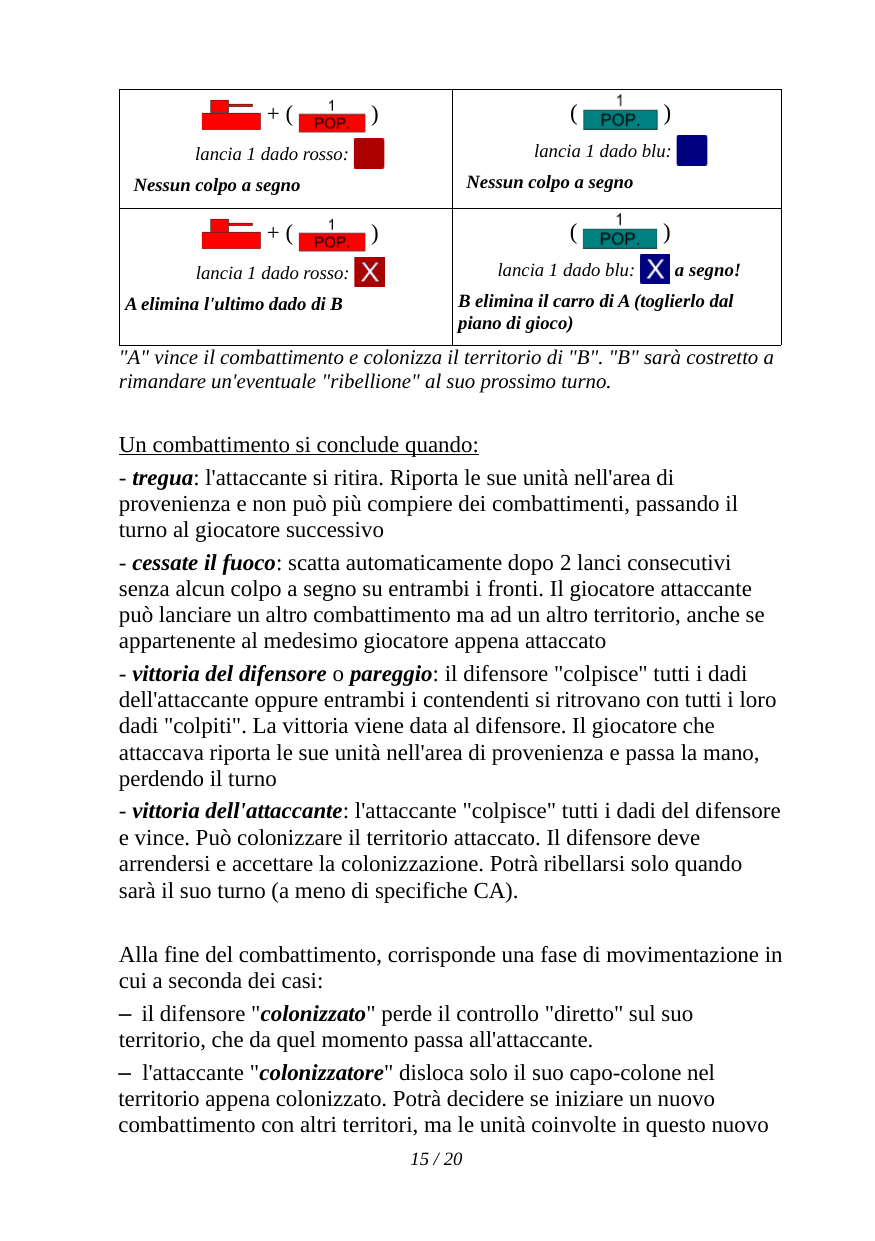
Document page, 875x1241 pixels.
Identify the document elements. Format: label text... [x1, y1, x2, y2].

picture [201, 216, 261, 249]
table_cell ( ) lancia 1 dado blu: Nessun colpo a segno [453, 90, 781, 207]
picture [583, 94, 658, 130]
text "A" vince il combattimento e colonizza il territorio di "B". "B" sarà costretto a rimandare un'eventuale "ribellione" al suo prossimo turno. [119, 345, 786, 393]
picture [298, 213, 366, 252]
list l'attaccante "colonizzatore" disloca solo il suo capo-colone nel territorio appena colonizzato. Potrà decidere se iniziare un nuovo combattimento con altri territori, ma le unità coinvolte in questo nuovo [118, 1058, 786, 1138]
table_cell + ( ) lancia 1 dado rosso: A elimina l'ultimo dado di B [120, 209, 452, 345]
picture [298, 94, 366, 133]
text - vittoria del difensore o pareggio: il difensore "colpisce" tutti i dadi dell'attaccante oppure entrambi i contendenti si ritrovano con tutti i loro dadi "colpiti". La vittoria viene data al difensore. Il giocatore che attaccava riporta le sue unità nell'area di provenienza e passa la mano, perdendo il turno [119, 660, 786, 792]
list il difensore "colonizzato" perde il controllo "diretto" sul suo territorio, che da quel momento passa all'attaccante. [119, 1000, 786, 1053]
picture [640, 254, 670, 284]
picture [582, 213, 658, 249]
picture [353, 138, 385, 169]
picture [201, 97, 261, 130]
picture [354, 257, 385, 287]
text - tregua: l'attaccante si ritira. Riporta le sue unità nell'area di provenienza e non può più compiere dei combattimenti, passando il turno al giocatore successivo [119, 463, 786, 543]
text - vittoria dell'attaccante: l'attaccante "colpisce" tutti i dadi del difensore e vince. Può colonizzare il territorio attaccato. Il difensore deve arrendersi e accettare la colonizzazione. Potrà ribellarsi solo quando sarà il suo turno (a meno di specifiche CA). [119, 798, 786, 903]
text Alla fine del combattimento, corrisponde una fase di movimentazione in cui a seconda dei casi: [119, 941, 786, 994]
picture [676, 135, 708, 166]
table_cell + ( ) lancia 1 dado rosso: Nessun colpo a segno [120, 90, 452, 207]
text - cessate il fuoco: scatta automaticamente dopo 2 lanci consecutivi senza alcun colpo a segno su entrambi i fronti. Il giocatore attaccante può lanciare un altro combattimento ma ad un altro territorio, anche se appartenente al medesimo giocatore appena attaccato [119, 548, 786, 654]
table_cell ( ) lancia 1 dado blu: a segno! B elimina il carro di A (toglierlo dal piano di gioco) [453, 209, 781, 345]
text Un combattimento si conclude quando: [119, 431, 786, 458]
